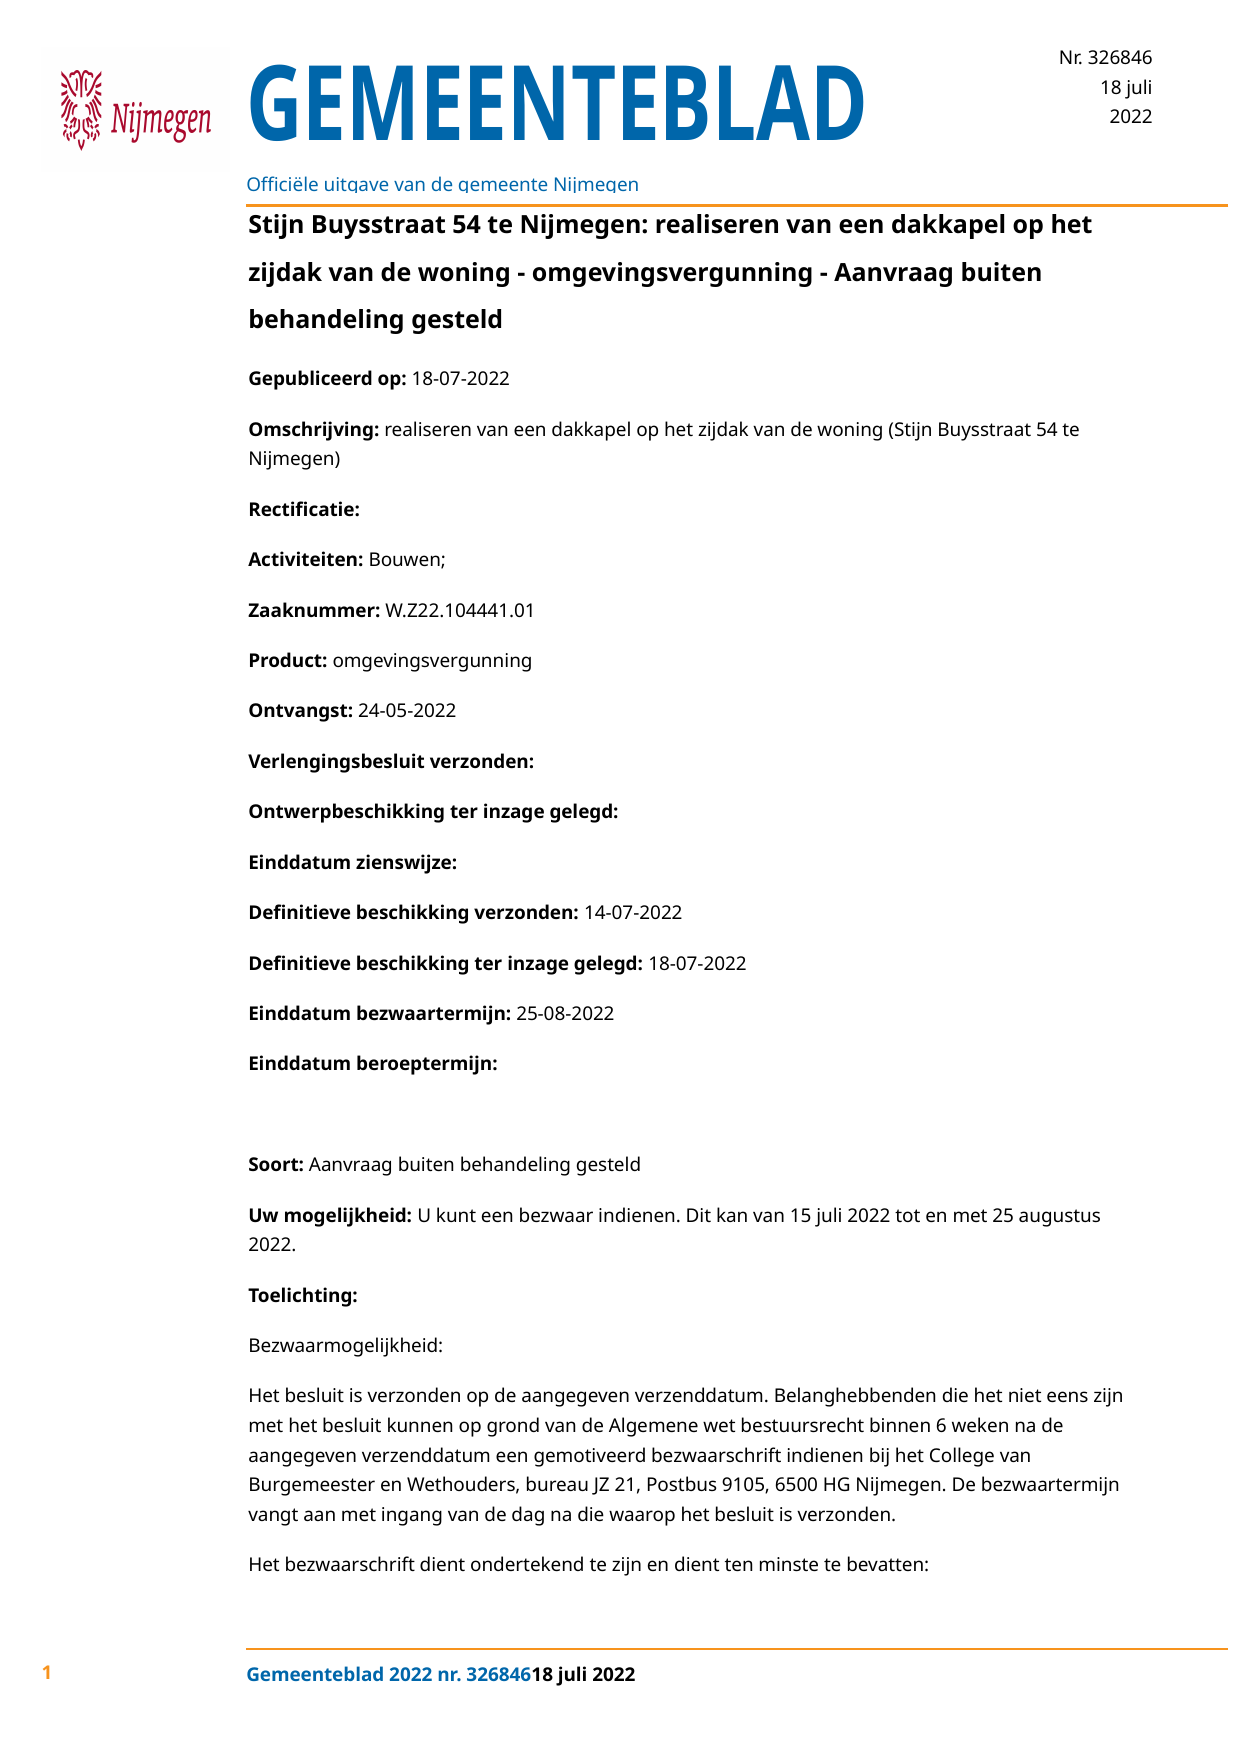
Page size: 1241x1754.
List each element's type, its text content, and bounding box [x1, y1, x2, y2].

text Einddatum bezwaartermijn: 25-08-2022 [248, 1000, 1152, 1026]
text Einddatum zienswijze: [248, 849, 1152, 874]
text Definitieve beschikking verzonden: 14-07-2022 [248, 899, 1152, 925]
text Zaaknummer: W.Z22.104441.01 [248, 597, 1152, 622]
text Rectificatie: [248, 496, 1152, 522]
text Product: omgevingsvergunning [248, 647, 1152, 673]
text Definitieve beschikking ter inzage gelegd: 18-07-2022 [248, 950, 1152, 975]
text Ontwerpbeschikking ter inzage gelegd: [248, 798, 1152, 824]
text Bezwaarmogelijkheid: [248, 1332, 1152, 1358]
text Omschrijving: realiseren van een dakkapel op het zijdak van de woning (Stijn Buysstraat 54 te Nijmegen) [248, 416, 1152, 471]
text Verlengingsbesluit verzonden: [248, 748, 1152, 774]
text Ontvangst: 24-05-2022 [248, 698, 1152, 723]
text Activiteiten: Bouwen; [248, 546, 1152, 572]
text Gepubliceerd op: 18-07-2022 [248, 366, 1152, 391]
text Stijn Buysstraat 54 te Nijmegen: realiseren van een dakkapel op het zijdak van de woning - omgevingsvergunning - Aanvraag buiten behandeling gesteld [248, 207, 1152, 336]
text Toelichting: [248, 1282, 1152, 1307]
text Uw mogelijkheid: U kunt een bezwaar indienen. Dit kan van 15 juli 2022 tot en met 25 augustus 2022. [248, 1202, 1152, 1257]
text Soort: Aanvraag buiten behandeling gesteld [248, 1151, 1152, 1177]
text Einddatum beroeptermijn: [248, 1051, 1152, 1076]
text Het bezwaarschrift dient ondertekend te zijn en dient ten minste te bevatten: [248, 1551, 1152, 1577]
picture [41, 47, 231, 172]
text Het besluit is verzonden op de aangegeven verzenddatum. Belanghebbenden die het niet eens zijn met het besluit kunnen op grond van de Algemene wet bestuursrecht binnen 6 weken na de aangegeven verzenddatum een gemotiveerd bezwaarschrift indienen bij het College van Burgemeester en Wethouders, bureau JZ 21, Postbus 9105, 6500 HG Nijmegen. De bezwaartermijn vangt aan met ingang van de dag na die waarop het besluit is verzonden. [248, 1383, 1152, 1527]
